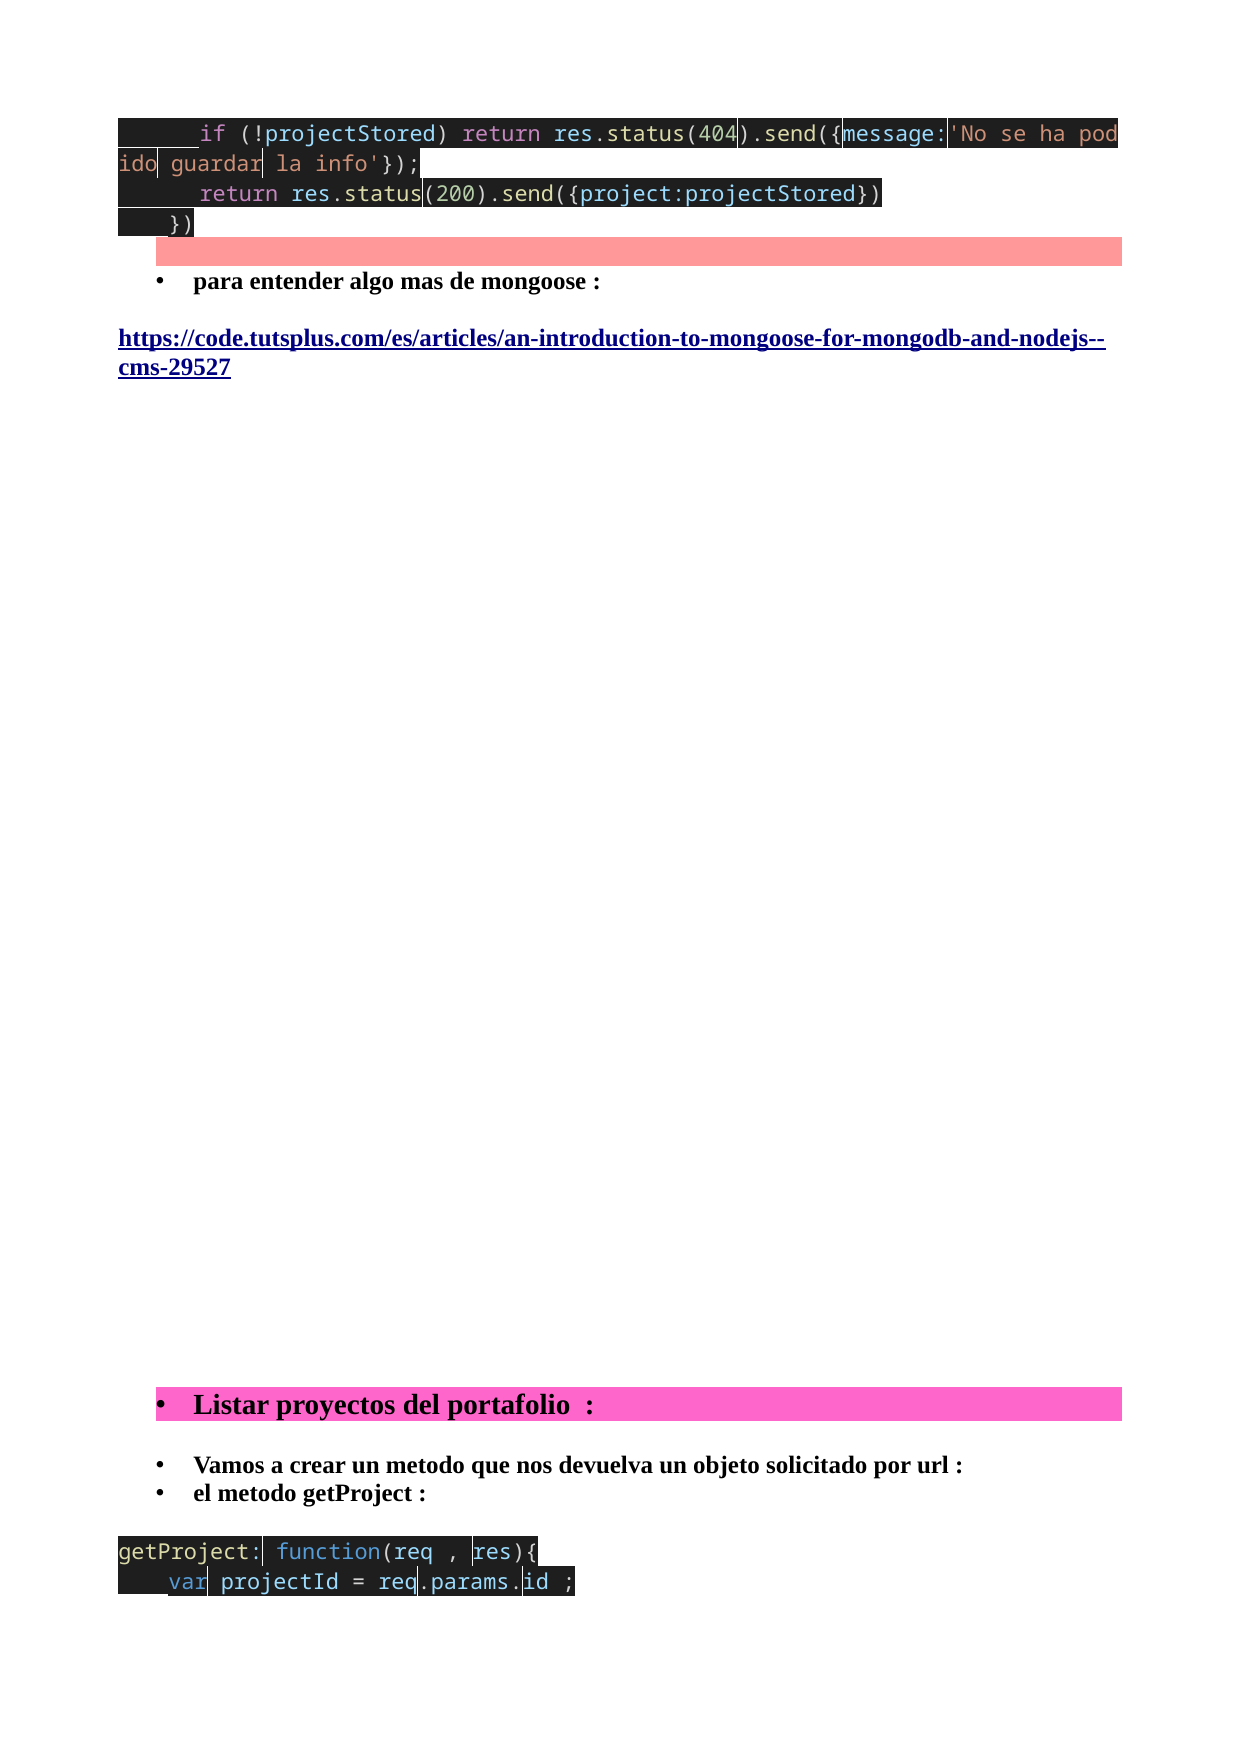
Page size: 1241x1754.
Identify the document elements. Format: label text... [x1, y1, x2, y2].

text if (!projectStored) return res.status(404).send({message:'No se ha podido guardar la info'}); [118, 118, 1122, 178]
list para entender algo mas de mongoose : [156, 266, 1122, 295]
text getProject: function(req , res){ [118, 1536, 1122, 1566]
text return res.status(200).send({project:projectStored}) [118, 178, 1122, 207]
list el metodo getProject : [156, 1478, 1122, 1507]
list Listar proyectos del portafolio : [156, 1387, 1122, 1421]
list Vamos a crear un metodo que nos devuelva un objeto solicitado por url : [156, 1450, 1122, 1478]
text var projectId = req.params.id ; [118, 1566, 1122, 1596]
text }) [118, 207, 1122, 237]
text https://code.tutsplus.com/es/articles/an-introduction-to-mongoose-for-mongodb-and-nodejs--cms-29527 [118, 323, 1122, 381]
